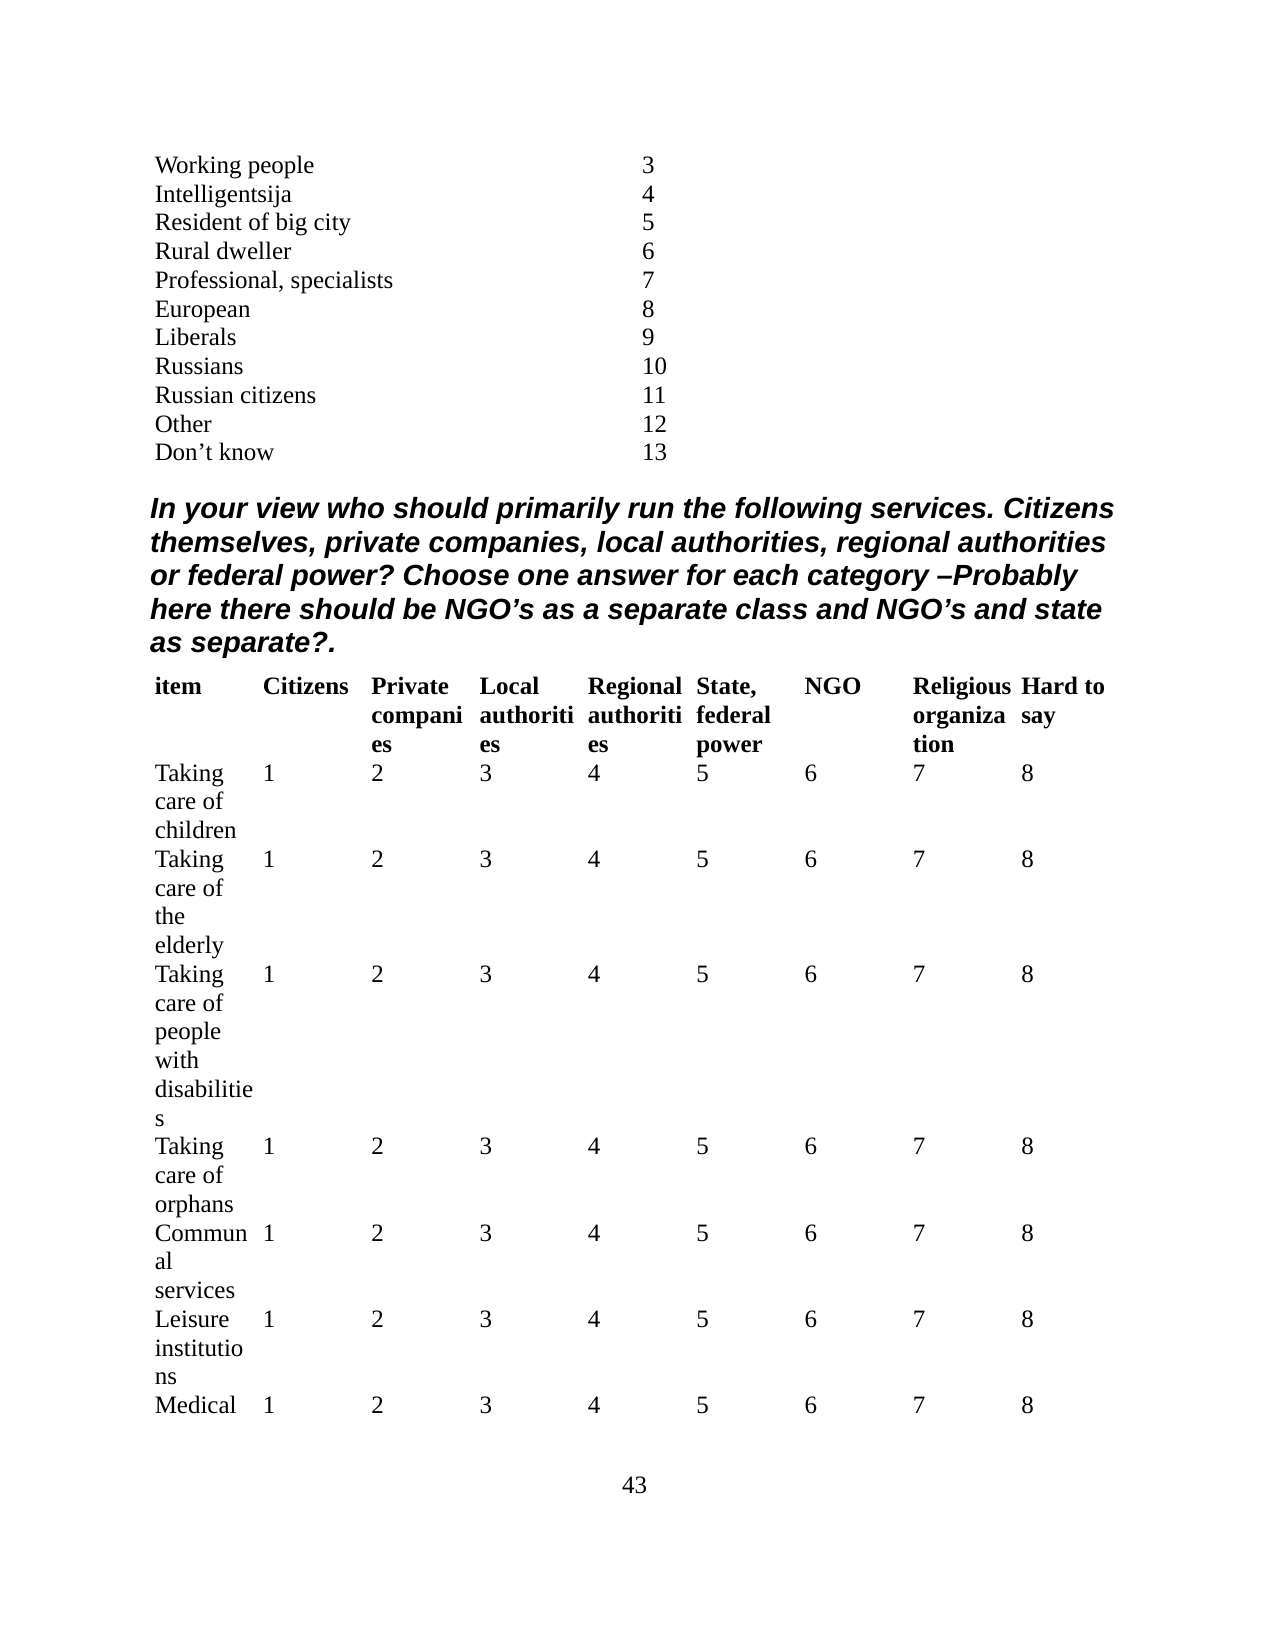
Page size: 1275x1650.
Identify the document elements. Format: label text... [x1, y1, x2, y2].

table_cell Russian citizens [150, 380, 637, 409]
table_cell 4 [583, 959, 692, 1131]
table_cell 3 [475, 959, 583, 1131]
subtitle In your view who should primarily run the following services. Citizens themselves, private companies, local authorities, regional authorities or federal power? Choose one answer for each category –Probably here there should be NGO’s as a separate class and NGO’s and state as separate?. [150, 491, 1125, 659]
table_cell Taking care of orphans [150, 1131, 258, 1218]
table_cell 1 [258, 1390, 367, 1419]
table_cell 1 [258, 1218, 367, 1304]
table_cell 8 [1017, 844, 1125, 959]
table_cell 7 [638, 265, 1125, 294]
table_cell Taking care of the elderly [150, 844, 258, 959]
table_cell Russians [150, 351, 637, 380]
table_header Private companies [367, 671, 475, 758]
table_header Local authorities [475, 671, 583, 758]
table_cell Medical [150, 1390, 258, 1419]
table_header Religious organization [908, 671, 1017, 758]
table_cell Communal services [150, 1218, 258, 1304]
table_cell 7 [908, 844, 1017, 959]
table_cell 3 [475, 1390, 583, 1419]
table_cell Working people [150, 150, 637, 179]
table_cell 7 [908, 1390, 1017, 1419]
table_cell 2 [367, 1390, 475, 1419]
table_cell 2 [367, 844, 475, 959]
table_header Citizens [258, 671, 367, 758]
table_cell 5 [692, 1390, 800, 1419]
table_cell 5 [692, 844, 800, 959]
table_header State, federal power [692, 671, 800, 758]
table_cell 5 [638, 208, 1125, 236]
table_cell 11 [638, 380, 1125, 409]
table_cell 5 [692, 1304, 800, 1390]
table_cell 3 [638, 150, 1125, 179]
table_cell 6 [800, 1131, 908, 1218]
table_cell 8 [1017, 1304, 1125, 1390]
table_header item [150, 671, 258, 758]
table_cell 3 [475, 1131, 583, 1218]
table_cell 1 [258, 844, 367, 959]
table_cell European [150, 294, 637, 322]
table_header NGO [800, 671, 908, 758]
table_cell 3 [475, 758, 583, 844]
table_cell 7 [908, 758, 1017, 844]
table_cell 1 [258, 1304, 367, 1390]
table_cell 5 [692, 1218, 800, 1304]
table_cell 4 [583, 1218, 692, 1304]
table_cell 2 [367, 758, 475, 844]
table_cell 8 [1017, 959, 1125, 1131]
table_cell 4 [583, 844, 692, 959]
table_cell 6 [800, 959, 908, 1131]
table_cell 7 [908, 1131, 1017, 1218]
table_cell 8 [1017, 1131, 1125, 1218]
table_cell 10 [638, 351, 1125, 380]
table_cell 6 [638, 236, 1125, 265]
table_cell 1 [258, 1131, 367, 1218]
table_cell 12 [638, 409, 1125, 437]
table_cell 8 [1017, 758, 1125, 844]
table_cell 2 [367, 1131, 475, 1218]
table_cell 6 [800, 758, 908, 844]
table_cell 4 [638, 179, 1125, 207]
table_cell 4 [583, 1390, 692, 1419]
table_cell 3 [475, 1304, 583, 1390]
table_cell 7 [908, 1304, 1017, 1390]
table_cell 4 [583, 1304, 692, 1390]
table_cell 2 [367, 959, 475, 1131]
table_cell 4 [583, 758, 692, 844]
table_cell Don’t know [150, 438, 637, 466]
table_cell Resident of big city [150, 208, 637, 236]
table_header Regional authorities [583, 671, 692, 758]
table_cell 7 [908, 1218, 1017, 1304]
table_cell 6 [800, 844, 908, 959]
table_cell 2 [367, 1218, 475, 1304]
table_cell 5 [692, 1131, 800, 1218]
table_cell 3 [475, 844, 583, 959]
table_cell Taking care of people with disabilities [150, 959, 258, 1131]
table_cell Other [150, 409, 637, 437]
table_cell 6 [800, 1304, 908, 1390]
table_cell Leisure institutions [150, 1304, 258, 1390]
table_cell 1 [258, 959, 367, 1131]
table_header Hard to say [1017, 671, 1125, 758]
table_cell Taking care of children [150, 758, 258, 844]
table_cell 8 [638, 294, 1125, 322]
table_cell 5 [692, 959, 800, 1131]
table_cell Liberals [150, 323, 637, 351]
table_cell 9 [638, 323, 1125, 351]
table_cell 4 [583, 1131, 692, 1218]
table_cell 5 [692, 758, 800, 844]
table_cell Professional, specialists [150, 265, 637, 294]
table_cell 8 [1017, 1218, 1125, 1304]
table_cell Rural dweller [150, 236, 637, 265]
table_cell 8 [1017, 1390, 1125, 1419]
table_cell 3 [475, 1218, 583, 1304]
table_cell 6 [800, 1390, 908, 1419]
table_cell 1 [258, 758, 367, 844]
table_cell Intelligentsija [150, 179, 637, 207]
table_cell 2 [367, 1304, 475, 1390]
table_cell 13 [638, 438, 1125, 466]
table_cell 6 [800, 1218, 908, 1304]
table_cell 7 [908, 959, 1017, 1131]
